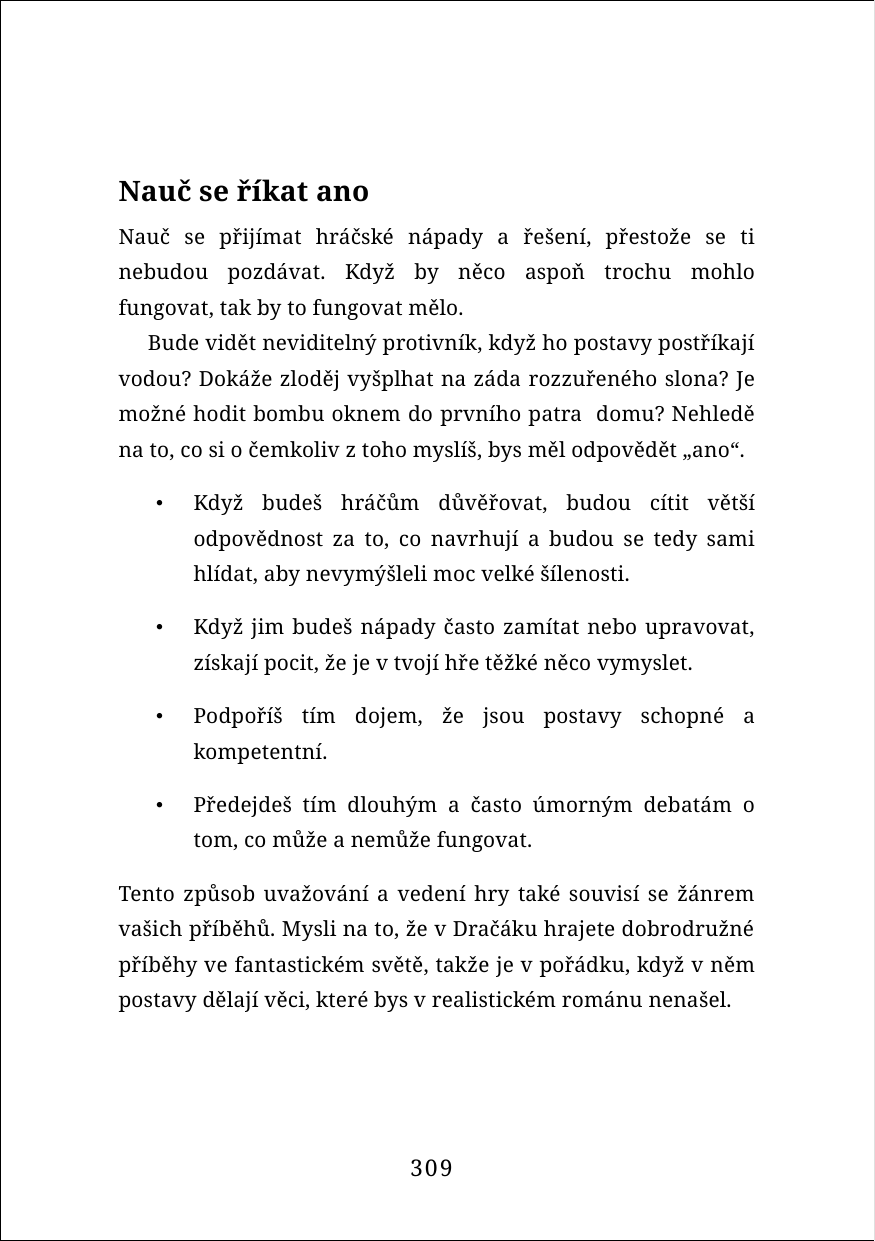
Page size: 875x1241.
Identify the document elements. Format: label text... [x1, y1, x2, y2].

list Podpoříš tím dojem, že jsou postavy schopné a kompetentní. [156, 701, 756, 765]
text Tento způsob uvažování a vedení hry také souvisí se žánrem vašich příběhů. Mysli na to, že v Dračáku hrajete dobrodružné příběhy ve fantastickém světě, takže je v pořádku, když v něm postavy dělají věci, které bys v realistickém románu nenašel. [118, 879, 756, 1014]
list Když jim budeš nápady často zamítat nebo upravovat, získají pocit, že je v tvojí hře těžké něco vymyslet. [156, 612, 756, 676]
text Nauč se přijímat hráčské nápady a řešení, přestože se ti nebudou pozdávat. Když by něco aspoň trochu mohlo fungovat, tak by to fungovat mělo. Bude vidět neviditelný protivník, když ho postavy postříkají vodou? Dokáže zloděj vyšplhat na záda rozzuřeného slona? Je možné hodit bombu oknem do prvního patra domu? Nehledě na to, co si o čemkoliv z toho myslíš, bys měl odpovědět „ano“. [118, 222, 756, 463]
list Když budeš hráčům důvěřovat, budou cítit větší odpovědnost za to, co navrhují a budou se tedy sami hlídat, aby nevymýšleli moc velké šílenosti. [156, 488, 756, 588]
list Předejdeš tím dlouhým a často úmorným debatám o tom, co může a nemůže fungovat. [156, 790, 756, 854]
subtitle Nauč se říkat ano [118, 172, 756, 210]
